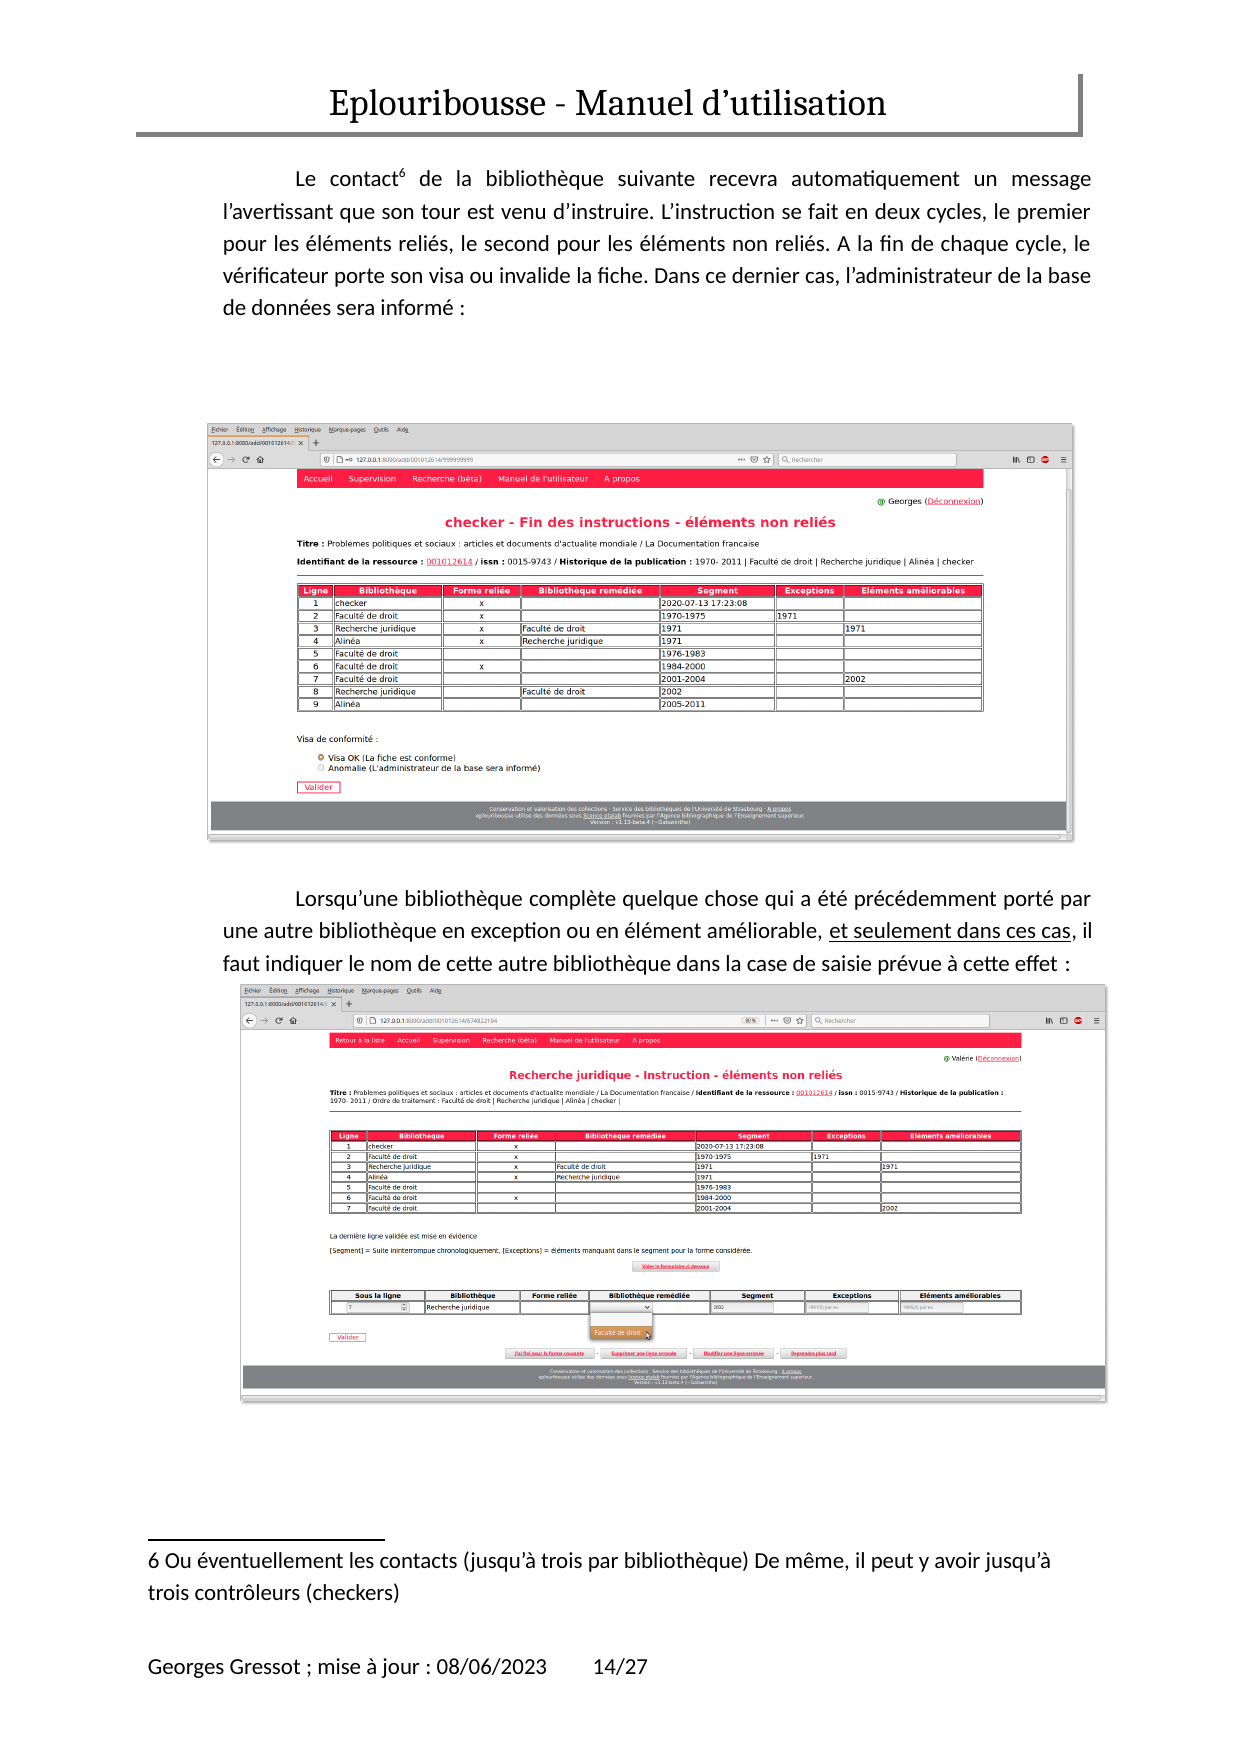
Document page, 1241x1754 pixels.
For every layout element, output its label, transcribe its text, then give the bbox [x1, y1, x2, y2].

picture [238, 983, 1109, 1405]
list Le contact de la bibliothèque suivante recevra automatiquement un message l’avertissant que son tour est venu d’instruire. L’instruction se fait en deux cycles, le premier pour les éléments reliés, le second pour les éléments non reliés. A la fin de chaque cycle, le vérificateur porte son visa ou invalide la fiche. Dans ce dernier cas, l’administrateur de la base de données sera informé : [223, 164, 1093, 321]
picture [205, 422, 1076, 844]
list Lorsqu’une bibliothèque complète quelque chose qui a été précédemment porté par une autre bibliothèque en exception ou en élément améliorable, et seulement dans ces cas, il faut indiquer le nom de cette autre bibliothèque dans la case de saisie prévue à cette effet : [223, 884, 1093, 977]
text Ou éventuellement les contacts (jusqu’à trois par bibliothèque) De même, il peut y avoir jusqu’à trois contrôleurs (checkers) [148, 1546, 1093, 1606]
